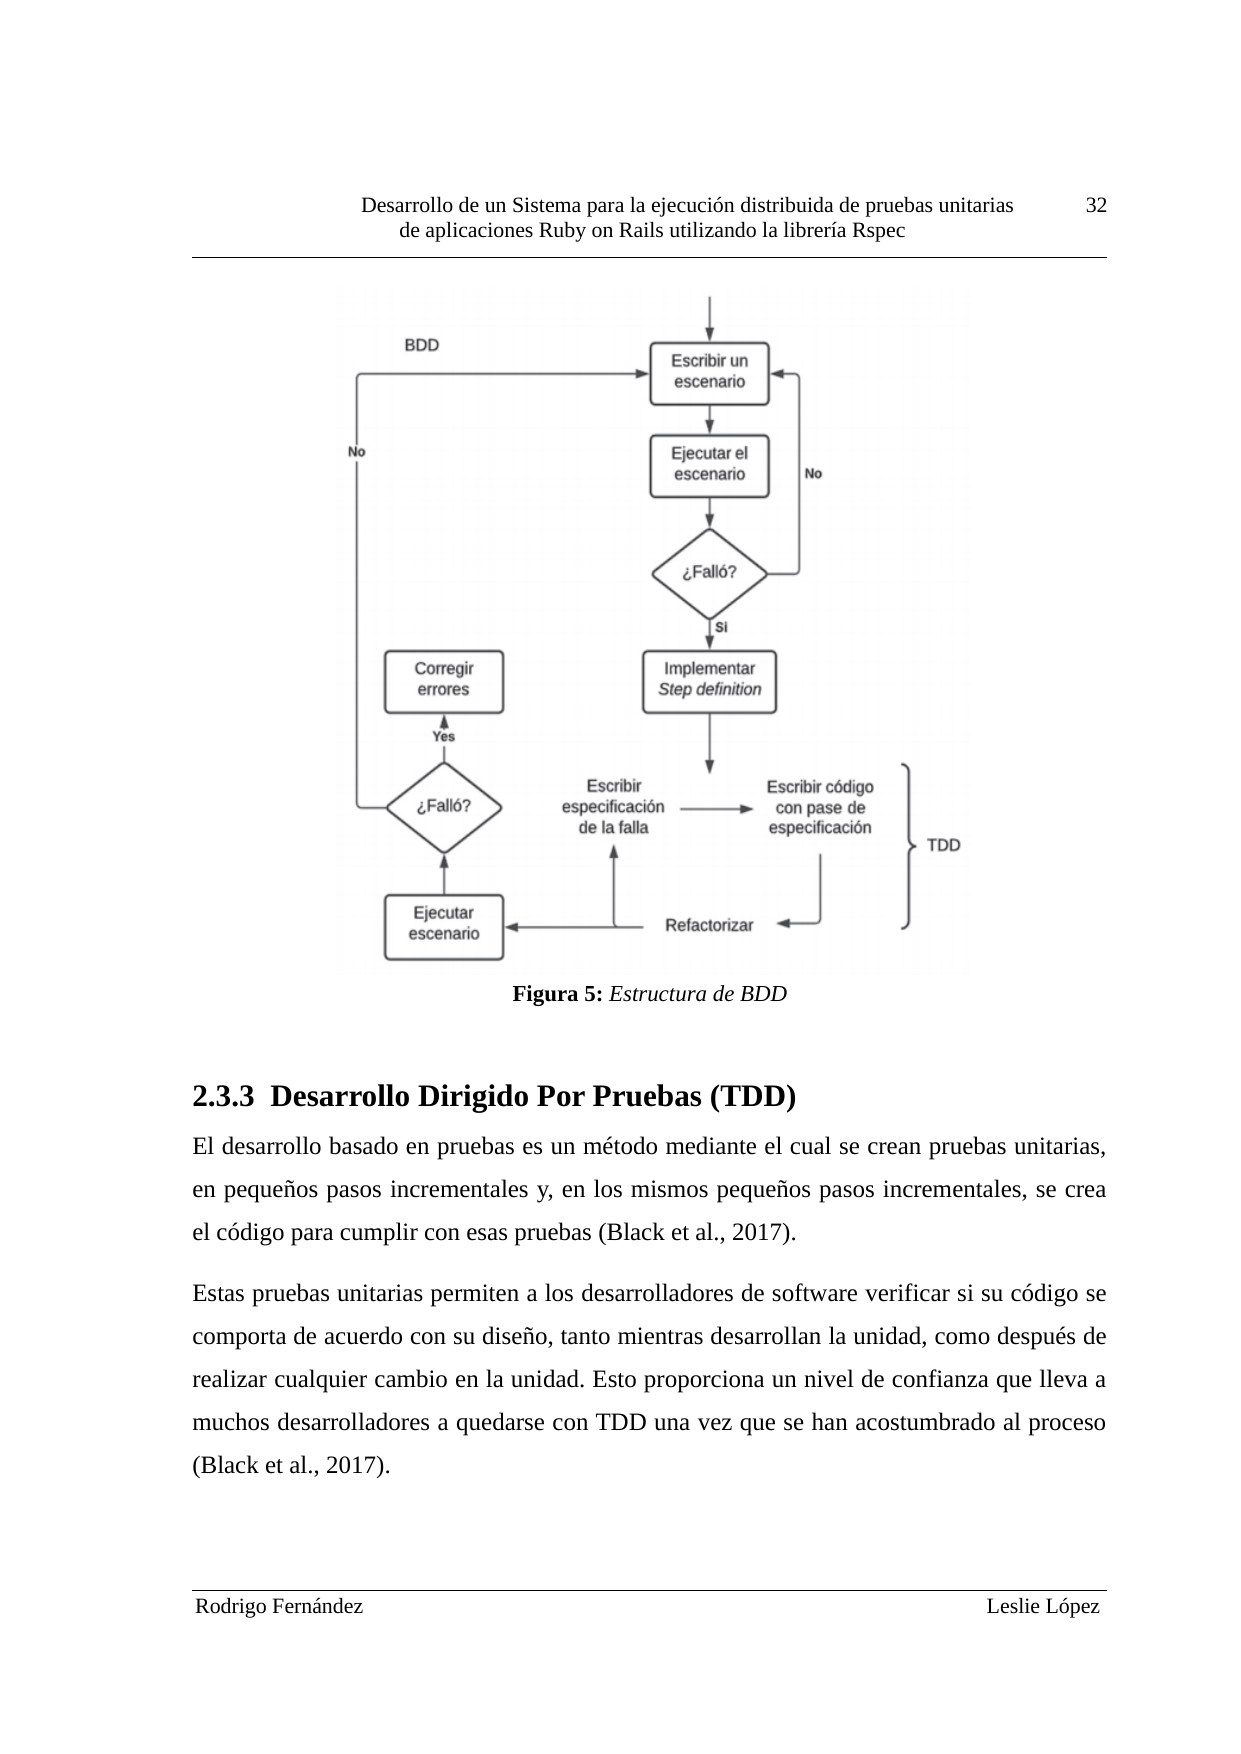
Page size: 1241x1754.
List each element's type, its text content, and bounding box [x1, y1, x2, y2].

picture [311, 286, 988, 976]
subtitle Desarrollo dirigido por pruebas (TDD) [192, 1077, 1107, 1113]
text Estas pruebas unitarias permiten a los desarrolladores de software verificar si su código se comporta de acuerdo con su diseño, tanto mientras desarrollan la unidad, como después de realizar cualquier cambio en la unidad. Esto proporciona un nivel de confianza que lleva a muchos desarrolladores a quedarse con TDD una vez que se han acostumbrado al proceso (Black et al., 2017)⁠. [192, 1278, 1107, 1479]
text Figura 5: Estructura de BDD [311, 976, 988, 1007]
list El desarrollo basado en pruebas es un método mediante el cual se crean pruebas unitarias, en pequeños pasos incrementales y, en los mismos pequeños pasos incrementales, se crea el código para cumplir con esas pruebas (Black et al., 2017)⁠. [192, 1131, 1107, 1246]
